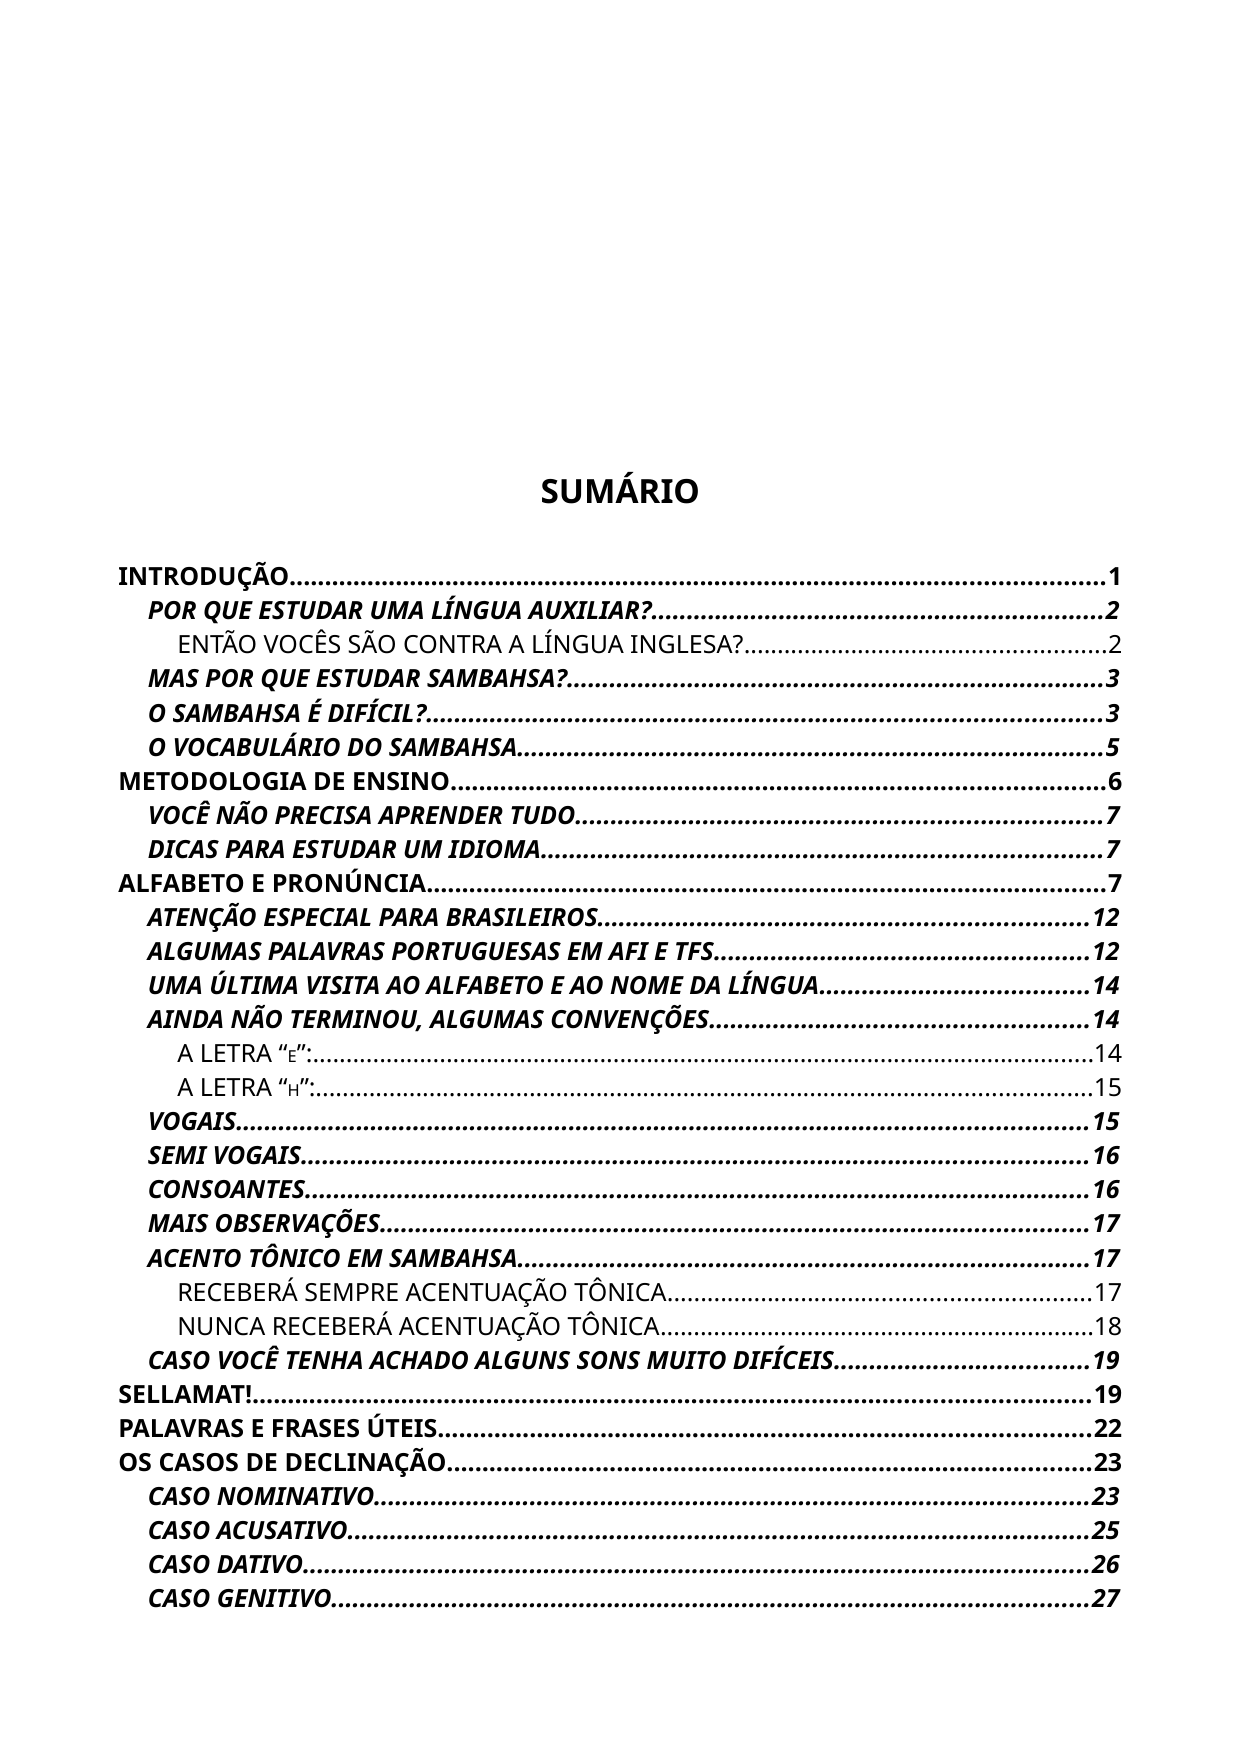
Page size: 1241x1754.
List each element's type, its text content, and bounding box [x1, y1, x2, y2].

text NUNCA RECEBERÁ ACENTUAÇÃO TÔNICA 18 [177, 1308, 1122, 1342]
text RECEBERÁ SEMPRE ACENTUAÇÃO TÔNICA 17 [177, 1274, 1122, 1308]
text DICAS PARA ESTUDAR UM IDIOMA 7 [148, 831, 1122, 866]
text VOGAIS 15 [148, 1104, 1122, 1138]
text UMA ÚLTIMA VISITA AO ALFABETO E AO NOME DA LÍNGUA 14 [148, 968, 1122, 1002]
text POR QUE ESTUDAR UMA LÍNGUA AUXILIAR? 2 [148, 593, 1122, 627]
text ALFABETO E PRONÚNCIA 7 [118, 866, 1122, 899]
text AINDA NÃO TERMINOU, ALGUMAS CONVENÇÕES 14 [148, 1002, 1122, 1036]
text OS CASOS DE DECLINAÇÃO 23 [118, 1444, 1122, 1479]
text CASO VOCÊ TENHA ACHADO ALGUNS SONS MUITO DIFÍCEIS 19 [148, 1342, 1122, 1376]
text PALAVRAS E FRASES ÚTEIS 22 [118, 1411, 1122, 1444]
text CASO NOMINATIVO 23 [148, 1479, 1122, 1513]
text ALGUMAS PALAVRAS PORTUGUESAS EM AFI E TFS 12 [148, 934, 1122, 968]
text A LETRA “h”: 15 [177, 1070, 1122, 1104]
text SELLAMAT! 19 [118, 1376, 1122, 1411]
subtitle SUMÁRIO [118, 468, 1122, 513]
text ACENTO TÔNICO EM SAMBAHSA 17 [148, 1240, 1122, 1274]
text CASO ACUSATIVO 25 [148, 1513, 1122, 1547]
text MAIS OBSERVAÇÕES 17 [148, 1206, 1122, 1240]
text CONSOANTES 16 [148, 1172, 1122, 1206]
text A LETRA “e”: 14 [177, 1036, 1122, 1070]
text INTRODUÇÃO 1 [118, 559, 1122, 593]
text CASO GENITIVO 27 [148, 1581, 1122, 1615]
text O SAMBAHSA É DIFÍCIL? 3 [148, 695, 1122, 729]
text O VOCABULÁRIO DO SAMBAHSA 5 [148, 729, 1122, 763]
text METODOLOGIA DE ENSINO 6 [118, 763, 1122, 797]
text ENTÃO VOCÊS SÃO CONTRA A LÍNGUA INGLESA? 2 [177, 627, 1122, 661]
text CASO DATIVO 26 [148, 1547, 1122, 1581]
text VOCÊ NÃO PRECISA APRENDER TUDO 7 [148, 797, 1122, 831]
text MAS POR QUE ESTUDAR SAMBAHSA? 3 [148, 661, 1122, 695]
text SEMI VOGAIS 16 [148, 1138, 1122, 1172]
text ATENÇÃO ESPECIAL PARA BRASILEIROS 12 [148, 899, 1122, 934]
